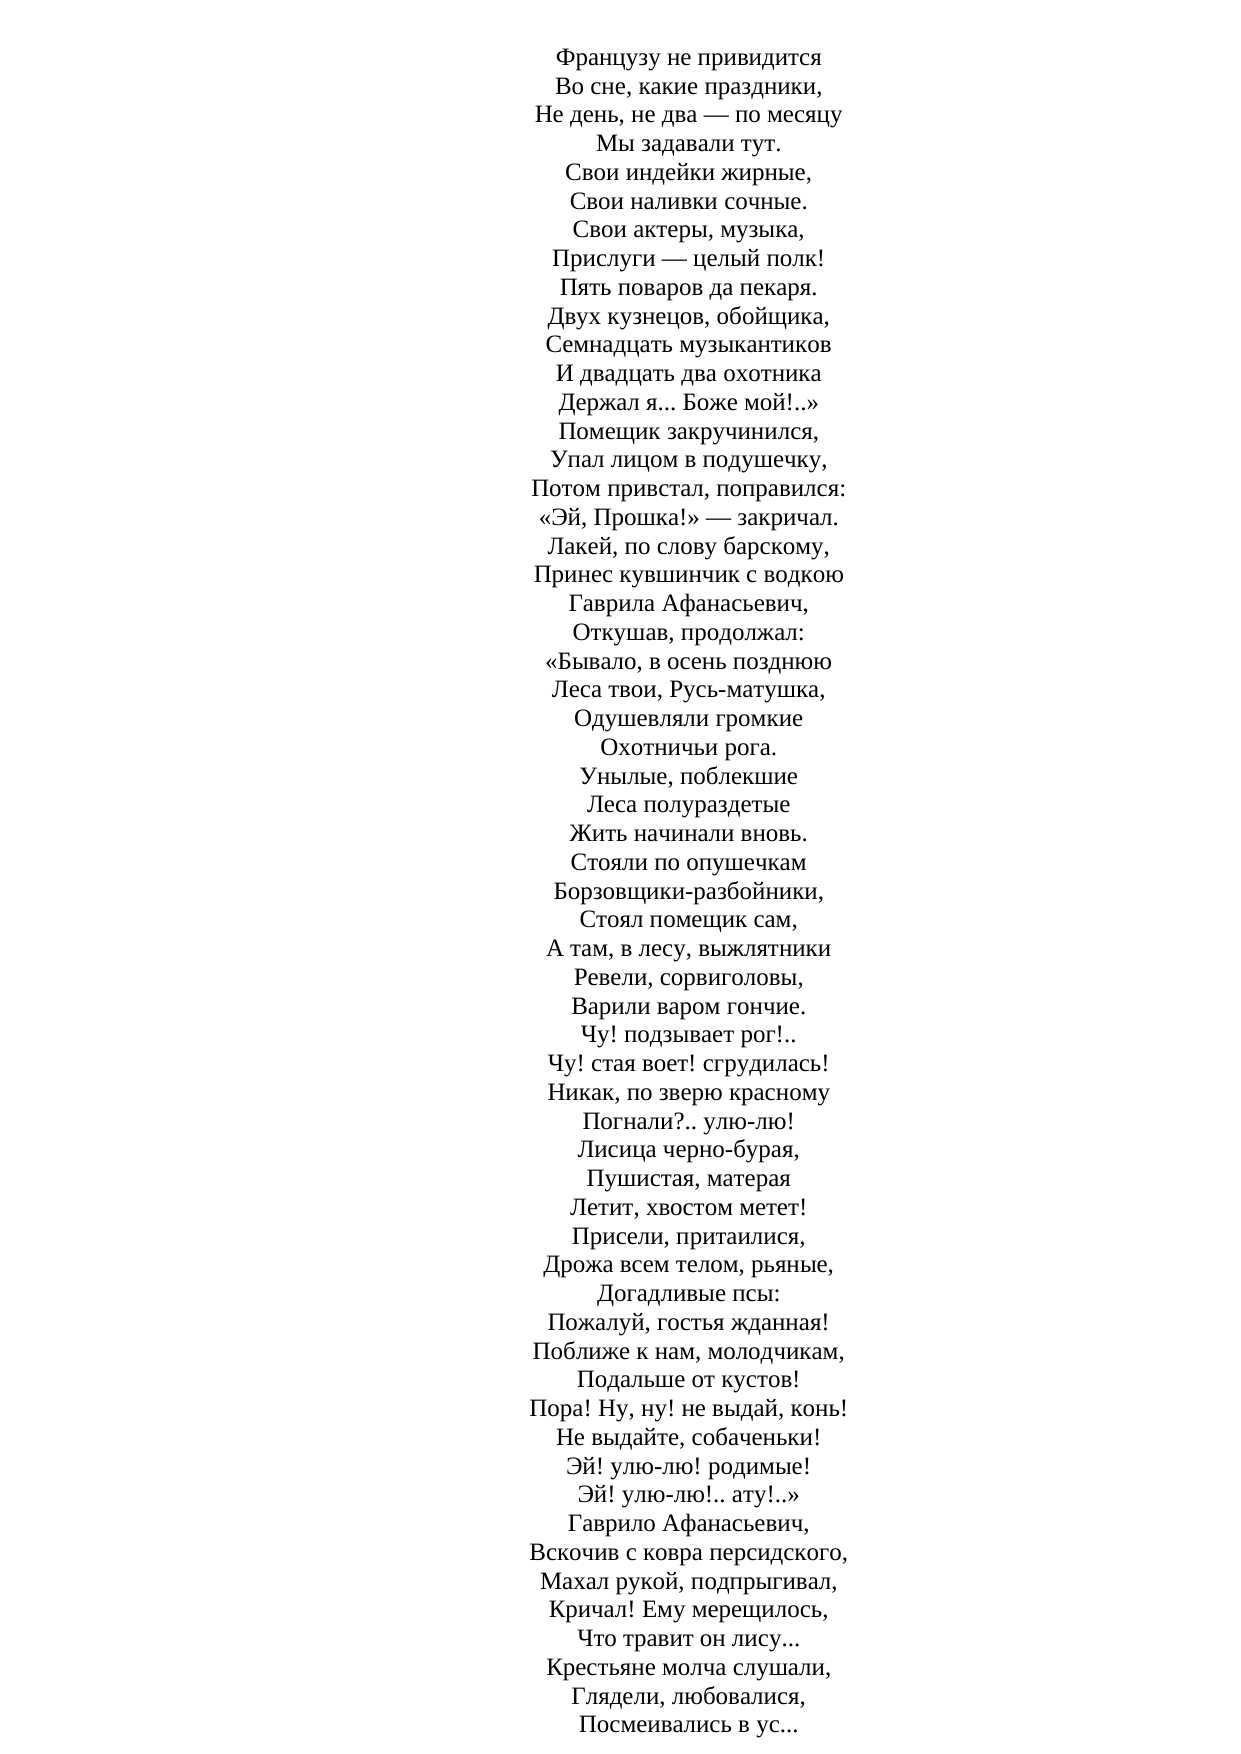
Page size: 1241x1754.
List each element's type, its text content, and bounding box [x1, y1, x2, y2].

text Крестьяне молча слушали, [136, 1652, 1181, 1681]
text Не день, не два — по месяцу [136, 99, 1181, 128]
text Летит, хвостом метет! [136, 1192, 1181, 1221]
text Никак, по зверю красному [136, 1077, 1181, 1106]
text Махал рукой, подпрыгивал, [136, 1566, 1181, 1594]
text Во сне, какие праздники, [136, 71, 1181, 99]
text Ревели, сорвиголовы, [136, 962, 1181, 991]
text Потом привстал, поправился: [136, 473, 1181, 502]
text Эй! улю-лю!.. ату!..» [136, 1479, 1181, 1508]
text Стояли по опушечкам [136, 847, 1181, 876]
text Семнадцать музыкантиков [136, 329, 1181, 358]
text Двух кузнецов, обойщика, [136, 301, 1181, 329]
text Чу! подзывает рог!.. [136, 1019, 1181, 1048]
text Прислуги — целый полк! [136, 243, 1181, 272]
text Эй! улю-лю! родимые! [136, 1451, 1181, 1479]
text Охотничьи рога. [136, 732, 1181, 761]
text Пять поваров да пекаря. [136, 272, 1181, 301]
text Французу не привидится [136, 42, 1181, 71]
text Посмеивались в ус... [136, 1709, 1181, 1738]
text Леса твои, Русь-матушка, [136, 674, 1181, 703]
text «Бывало, в осень позднюю [136, 646, 1181, 674]
text Глядели, любовалися, [136, 1681, 1181, 1709]
text Лакей, по слову барскому, [136, 531, 1181, 559]
text Что травит он лису... [136, 1623, 1181, 1652]
text Борзовщики-разбойники, [136, 876, 1181, 904]
text Пожалуй, гостья жданная! [136, 1307, 1181, 1336]
text Жить начинали вновь. [136, 818, 1181, 847]
text Держал я... Боже мой!..» [136, 387, 1181, 416]
text Поближе к нам, молодчикам, [136, 1336, 1181, 1364]
text Откушав, продолжал: [136, 617, 1181, 646]
text Помещик закручинился, [136, 416, 1181, 444]
text Свои актеры, музыка, [136, 214, 1181, 243]
text «Эй, Прошка!» — закричал. [136, 502, 1181, 531]
text Свои наливки сочные. [136, 186, 1181, 214]
text Погнали?.. улю-лю! [136, 1106, 1181, 1134]
text Принес кувшинчик с водкою [136, 559, 1181, 588]
text И двадцать два охотника [136, 358, 1181, 387]
text Одушевляли громкие [136, 703, 1181, 732]
text Чу! стая воет! сгрудилась! [136, 1048, 1181, 1077]
text Стоял помещик сам, [136, 904, 1181, 933]
text Не выдайте, собаченьки! [136, 1422, 1181, 1451]
text Подальше от кустов! [136, 1364, 1181, 1393]
text Упал лицом в подушечку, [136, 444, 1181, 473]
text Варили варом гончие. [136, 991, 1181, 1019]
text Дрожа всем телом, рьяные, [136, 1249, 1181, 1278]
text Леса полураздетые [136, 789, 1181, 818]
text Присели, притаилися, [136, 1221, 1181, 1249]
text Мы задавали тут. [136, 128, 1181, 157]
text Вскочив с ковра персидского, [136, 1537, 1181, 1566]
text Кричал! Ему мерещилось, [136, 1594, 1181, 1623]
text Пора! Ну, ну! не выдай, конь! [136, 1393, 1181, 1422]
text А там, в лесу, выжлятники [136, 933, 1181, 962]
text Гаврила Афанасьевич, [136, 588, 1181, 617]
text Пушистая, матерая [136, 1163, 1181, 1192]
text Догадливые псы: [136, 1278, 1181, 1307]
text Свои индейки жирные, [136, 157, 1181, 186]
text Гаврило Афанасьевич, [136, 1508, 1181, 1537]
text Унылые, поблекшие [136, 761, 1181, 789]
text Лисица черно-бурая, [136, 1134, 1181, 1163]
